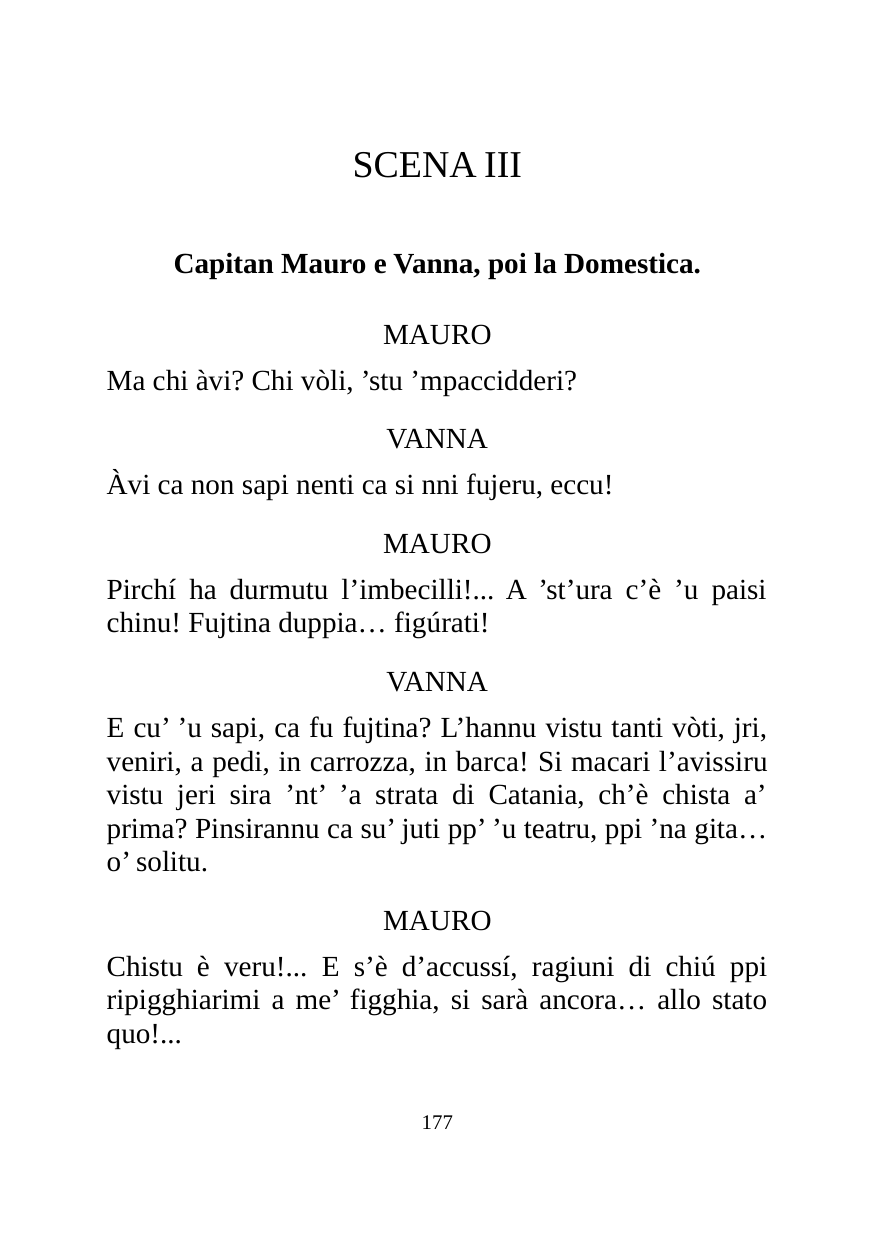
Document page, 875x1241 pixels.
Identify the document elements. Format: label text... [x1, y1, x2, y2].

text Pirchí ha durmutu l’imbecilli!... A ’st’ura c’è ’u paisi chinu! Fujtina duppia… figúrati! [106, 572, 768, 639]
text VANNA [106, 664, 768, 698]
text Ma chi àvi? Chi vòli, ’stu ’mpaccidderi? [106, 363, 768, 396]
text Capitan Mauro e Vanna, poi la Domestica. [106, 246, 768, 279]
text MAURO [106, 317, 768, 350]
text VANNA [106, 421, 768, 455]
text Àvi ca non sapi nenti ca si nni fujeru, eccu! [106, 467, 768, 501]
text MAURO [106, 903, 768, 936]
text E cu’ ’u sapi, ca fu fujtina? L’hannu vistu tanti vòti, jri, veniri, a pedi, in carrozza, in barca! Si macari l’avissiru vistu jeri sira ’nt’ ’a strata di Catania, ch’è chista a’ prima? Pinsirannu ca su’ juti pp’ ’u teatru, ppi ’na gita… o’ solitu. [106, 710, 768, 878]
text MAURO [106, 526, 768, 559]
text Chistu è veru!... E s’è d’accussí, ragiuni di chiú ppi ripigghiarimi a me’ figghia, si sarà ancora… allo stato quo!... [106, 949, 768, 1049]
subtitle SCENA III [106, 142, 768, 185]
